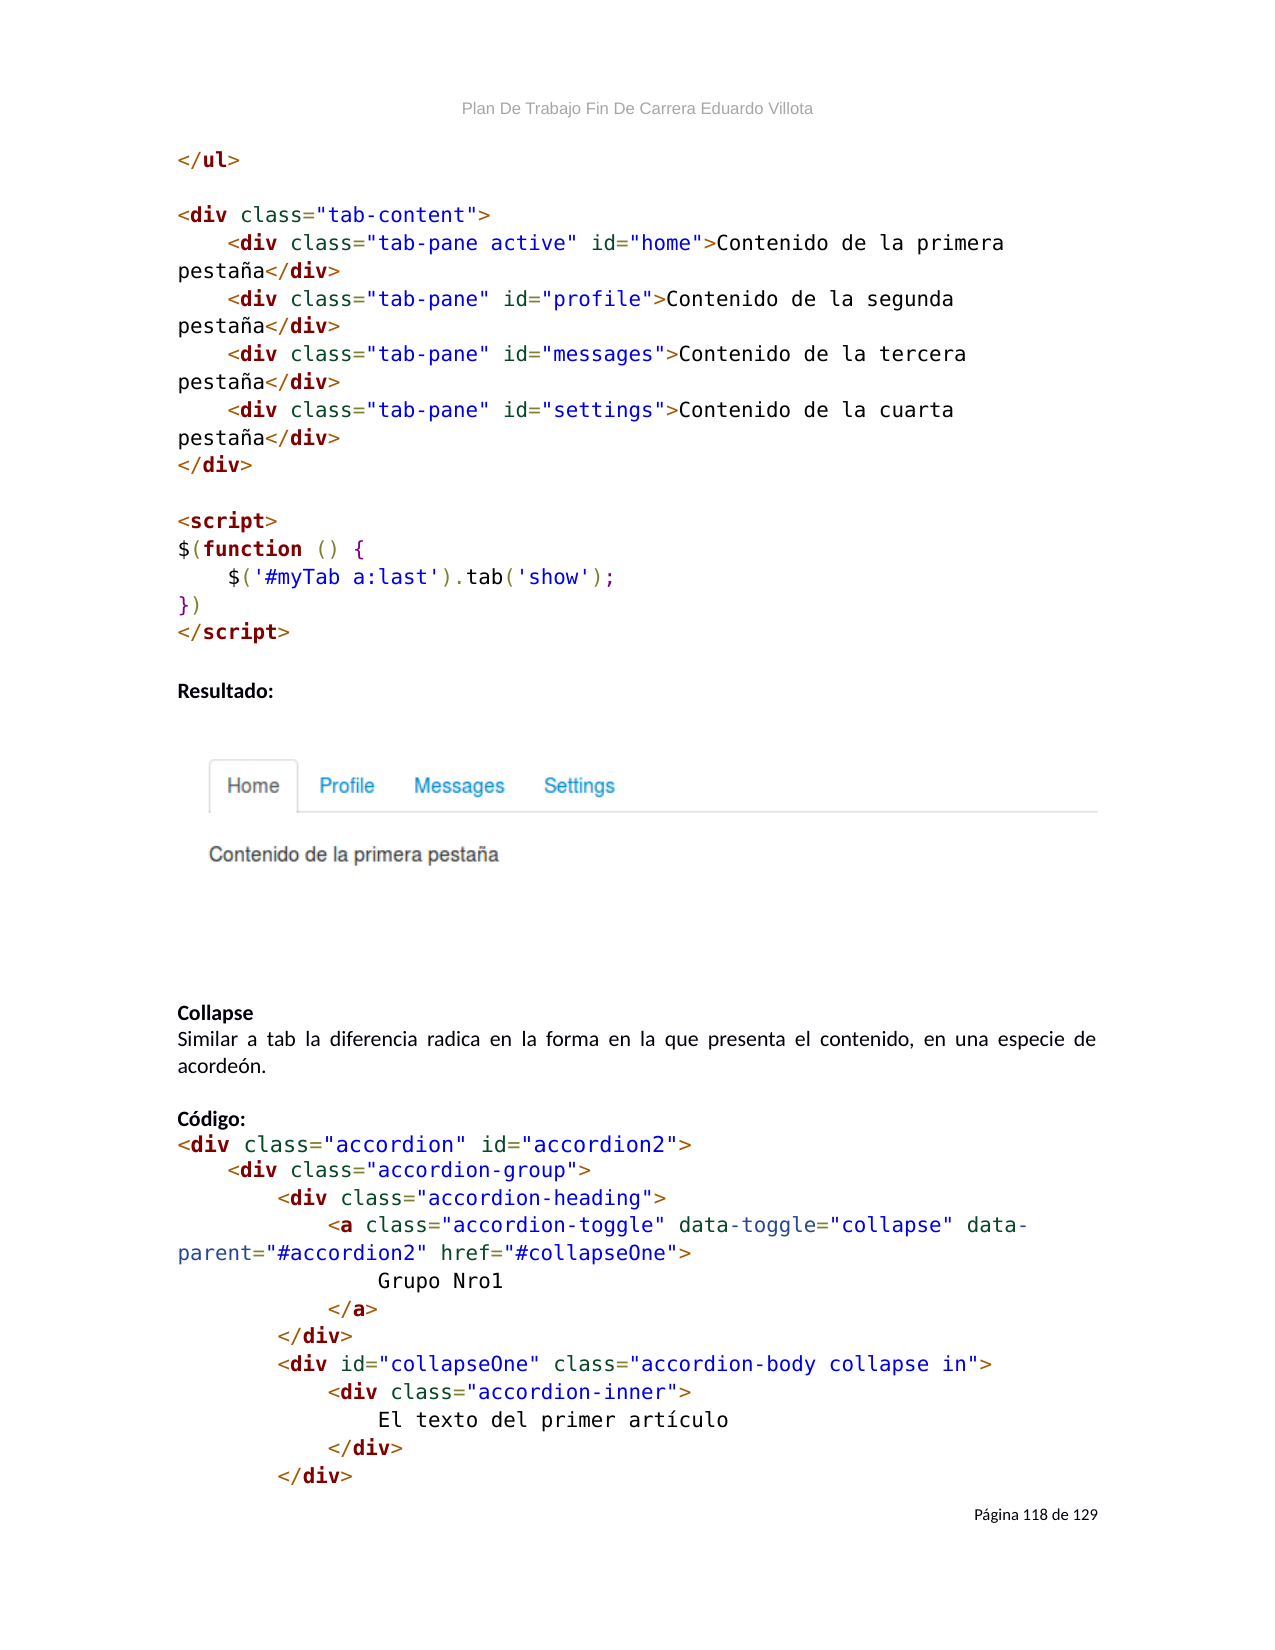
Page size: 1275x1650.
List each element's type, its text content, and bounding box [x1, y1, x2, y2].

text <div id="collapseOne" class="accordion-body collapse in"> [177, 1352, 1098, 1377]
text </a> [177, 1297, 1098, 1321]
text <a class="accordion-toggle" data-toggle="collapse" data-parent="#accordion2" href="#collapseOne"> [177, 1213, 1098, 1265]
text </div> [177, 1324, 1098, 1349]
picture [177, 731, 1098, 999]
text <div class="accordion-inner"> [177, 1380, 1098, 1404]
text Similar a tab la diferencia radica en la forma en la que presenta el contenido, en una especie de acordeón. [177, 1026, 1098, 1079]
text Collapse [177, 999, 1098, 1026]
text <div class="accordion-group"> [177, 1158, 1098, 1182]
text <div class="tab-pane" id="messages">Contenido de la tercera pestaña</div> [177, 342, 1098, 394]
text </ul> [177, 148, 1098, 172]
text <div class="accordion-heading"> [177, 1186, 1098, 1210]
text Código: [177, 1106, 1098, 1132]
text <div class="tab-pane active" id="home">Contenido de la primera pestaña</div> [177, 231, 1098, 283]
text El texto del primer artículo [177, 1408, 1098, 1432]
text <div class="tab-pane" id="profile">Contenido de la segunda pestaña</div> [177, 287, 1098, 339]
text $(function () { [177, 537, 1098, 561]
text }) [177, 593, 1098, 617]
text <div class="tab-pane" id="settings">Contenido de la cuarta pestaña</div> [177, 398, 1098, 450]
text Grupo Nro1 [177, 1269, 1098, 1293]
text </div> [177, 453, 1098, 478]
text <div class="accordion" id="accordion2"> [177, 1132, 1098, 1158]
text </div> [177, 1464, 1098, 1488]
text $('#myTab a:last').tab('show'); [177, 565, 1098, 589]
text </script> [177, 620, 1098, 645]
text </div> [177, 1436, 1098, 1460]
text <div class="tab-content"> [177, 203, 1098, 227]
text Resultado: [177, 678, 1098, 704]
text <script> [177, 509, 1098, 533]
